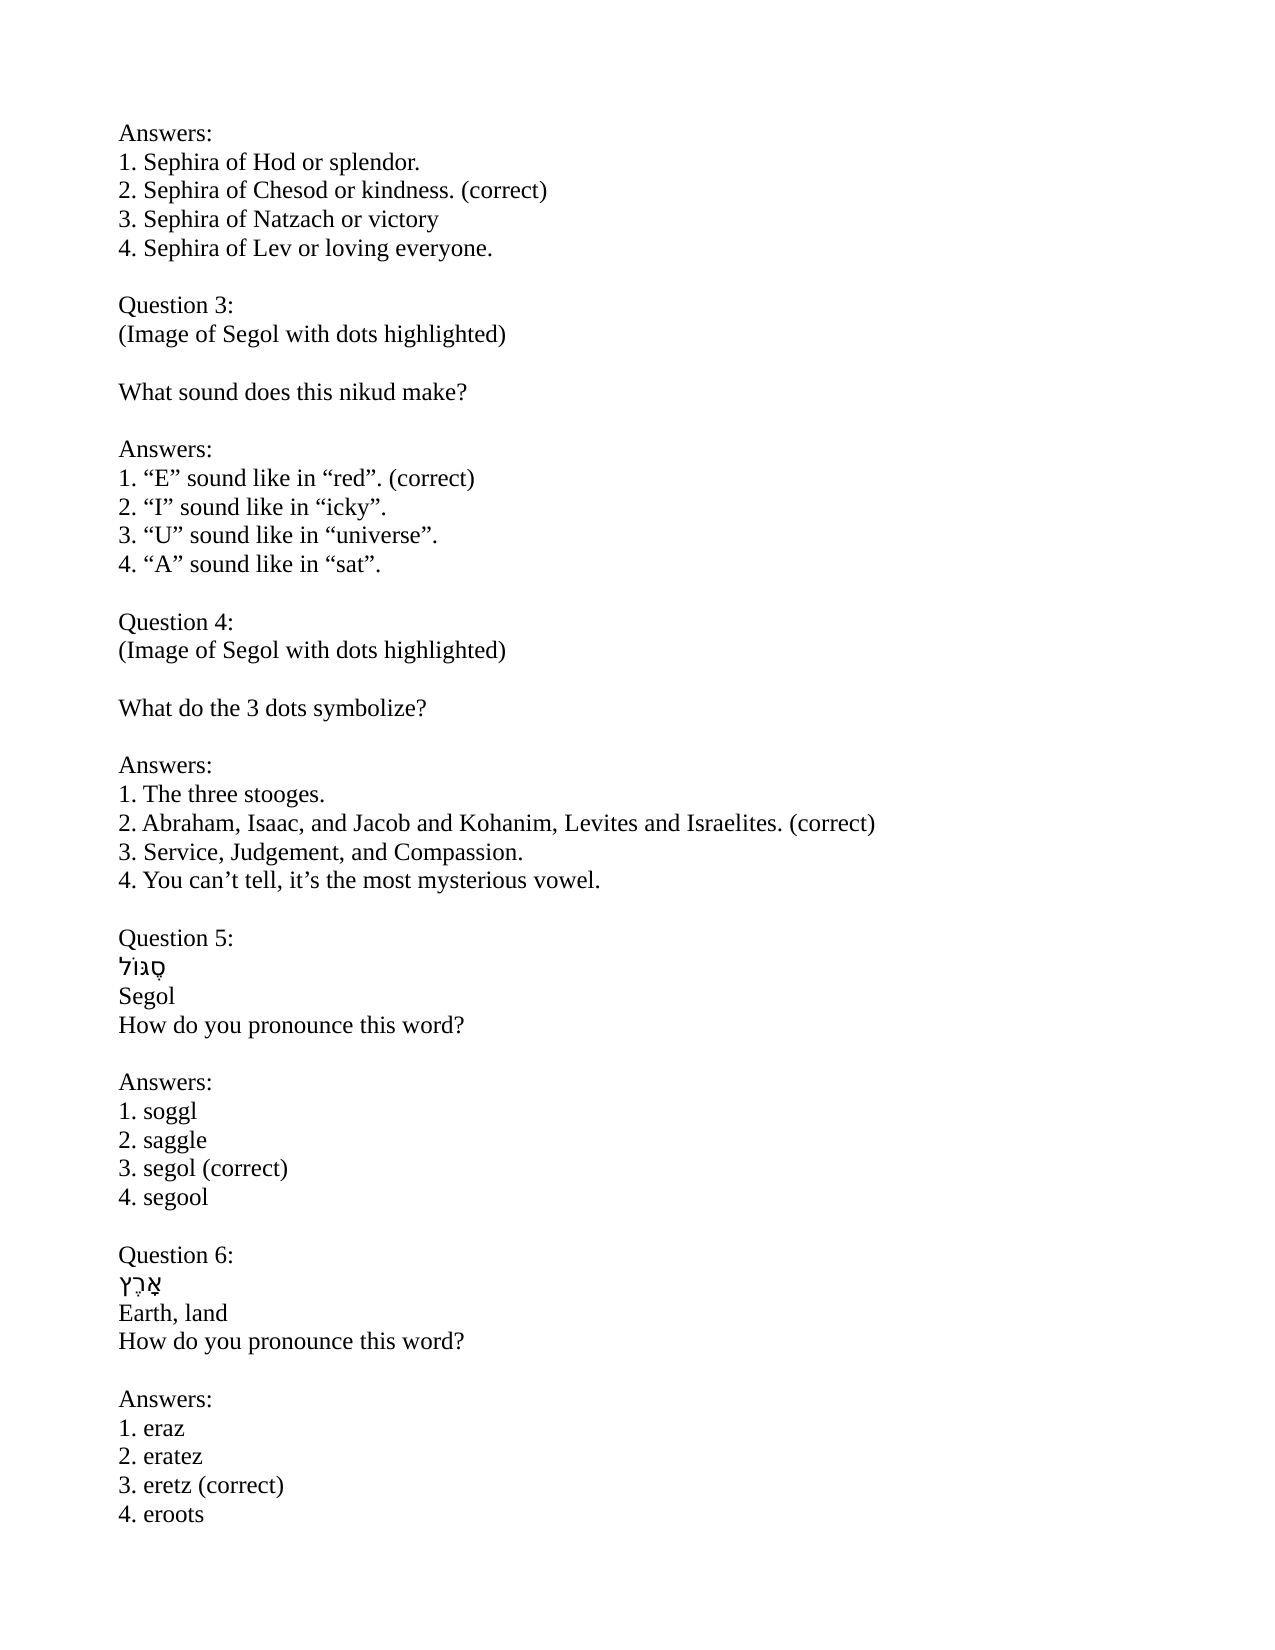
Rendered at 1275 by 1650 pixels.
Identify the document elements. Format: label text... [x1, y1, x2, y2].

text What sound does this nikud make? [118, 377, 1157, 406]
text (Image of Segol with dots highlighted) [118, 319, 1157, 348]
text Earth, land [118, 1298, 1157, 1326]
text 4. You can’t tell, it’s the most mysterious vowel. [118, 866, 1157, 894]
text 3. Service, Judgement, and Compassion. [118, 837, 1157, 866]
text Question 5: [118, 923, 1157, 952]
text 3. segol (correct) [118, 1153, 1157, 1182]
text Question 3: [118, 291, 1157, 319]
text 3. “U” sound like in “universe”. [118, 521, 1157, 549]
text Question 6: [118, 1240, 1157, 1268]
text 2. Sephira of Chesod or kindness. (correct) [118, 176, 1157, 204]
text 2. “I” sound like in “icky”. [118, 492, 1157, 521]
text 2. Abraham, Isaac, and Jacob and Kohanim, Levites and Israelites. (correct) [118, 808, 1157, 837]
text Answers: [118, 1067, 1157, 1096]
text 4. “A” sound like in “sat”. [118, 549, 1157, 578]
text 4. Sephira of Lev or loving everyone. [118, 233, 1157, 262]
text What do the 3 dots symbolize? [118, 693, 1157, 722]
text סֶגּוֹל [118, 952, 1157, 981]
text 3. Sephira of Natzach or victory [118, 204, 1157, 233]
text 2. saggle [118, 1125, 1157, 1153]
text How do you pronounce this word? [118, 1326, 1157, 1355]
text 1. eraz [118, 1413, 1157, 1441]
text 1. Sephira of Hod or splendor. [118, 147, 1157, 176]
text Question 4: [118, 607, 1157, 636]
text How do you pronounce this word? [118, 1010, 1157, 1038]
text (Image of Segol with dots highlighted) [118, 636, 1157, 664]
text 3. eretz (correct) [118, 1470, 1157, 1499]
text 1. The three stooges. [118, 779, 1157, 808]
text 2. eratez [118, 1441, 1157, 1470]
text Answers: [118, 1384, 1157, 1413]
text Segol [118, 981, 1157, 1010]
text Answers: [118, 434, 1157, 463]
text 1. “E” sound like in “red”. (correct) [118, 463, 1157, 492]
text 4. segool [118, 1182, 1157, 1211]
text 1. soggl [118, 1096, 1157, 1125]
text Answers: [118, 118, 1157, 147]
text 4. eroots [118, 1499, 1157, 1528]
text Answers: [118, 751, 1157, 779]
text אָרֶץ [118, 1268, 1157, 1298]
